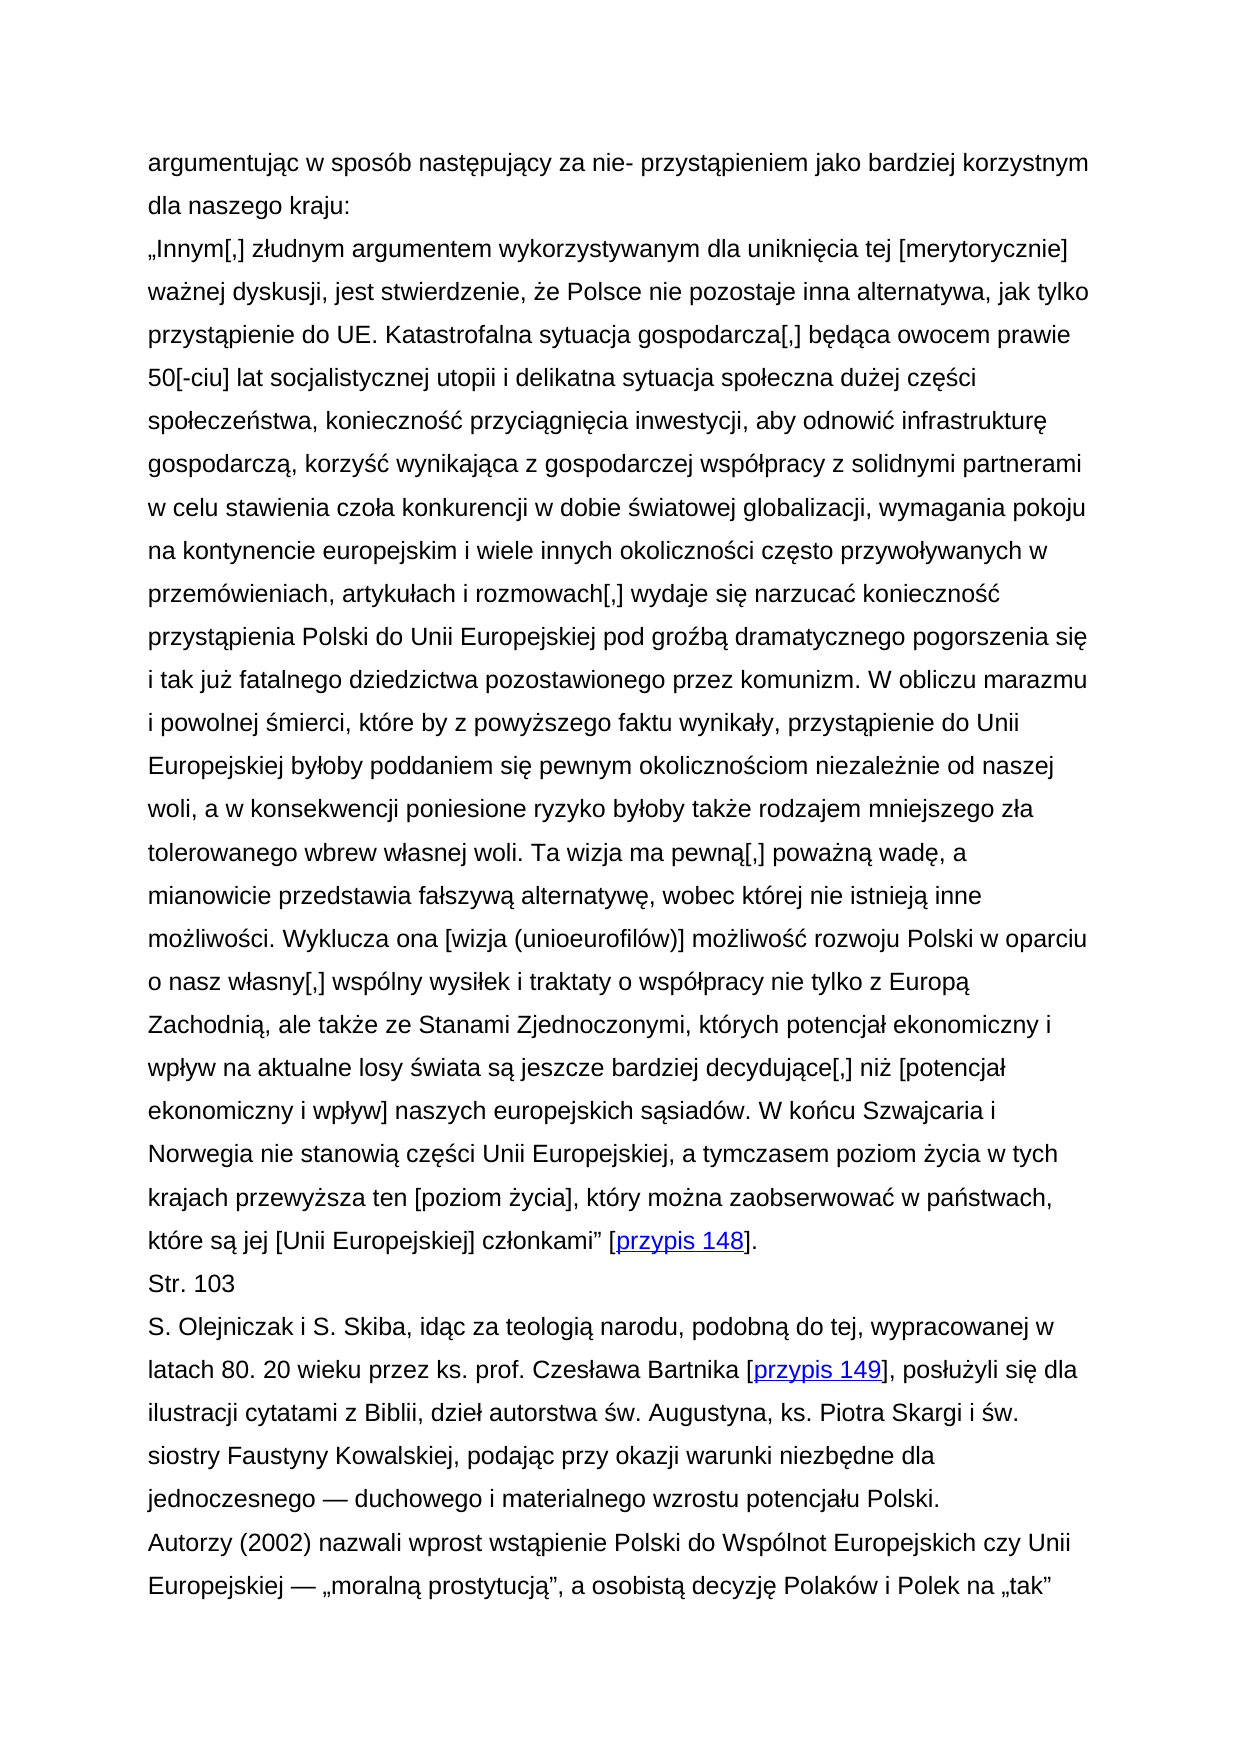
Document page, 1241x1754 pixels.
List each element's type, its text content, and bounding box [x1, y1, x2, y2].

text argumentując w sposób następujący za nie- przystąpieniem jako bardziej korzystnym dla naszego kraju: [148, 148, 1093, 219]
text „Innym[,] złudnym argumentem wykorzystywanym dla uniknięcia tej [merytorycznie] ważnej dyskusji, jest stwierdzenie, że Polsce nie pozostaje inna alternatywa, jak tylko przystąpienie do UE. Katastrofalna sytuacja gospodarcza[,] będąca owocem prawie 50[-ciu] lat socjalistycznej utopii i delikatna sytuacja społeczna dużej części społeczeństwa, konieczność przyciągnięcia inwestycji, aby odnowić infrastrukturę gospodarczą, korzyść wynikająca z gospodarczej współpracy z solidnymi partnerami w celu stawienia czoła konkurencji w dobie światowej globalizacji, wymagania pokoju na kontynencie europejskim i wiele innych okoliczności często przywoływanych w przemówieniach, artykułach i rozmowach[,] wydaje się narzucać konieczność przystąpienia Polski do Unii Europejskiej pod groźbą dramatycznego pogorszenia się i tak już fatalnego dziedzictwa pozostawionego przez komunizm. W obliczu marazmu i powolnej śmierci, które by z powyższego faktu wynikały, przystąpienie do Unii Europejskiej byłoby poddaniem się pewnym okolicznościom niezależnie od naszej woli, a w konsekwencji poniesione ryzyko byłoby także rodzajem mniejszego zła tolerowanego wbrew własnej woli. Ta wizja ma pewną[,] poważną wadę, a mianowicie przedstawia fałszywą alternatywę, wobec której nie istnieją inne możliwości. Wyklucza ona [wizja (unioeurofilów)] możliwość rozwoju Polski w oparciu o nasz własny[,] wspólny wysiłek i traktaty o współpracy nie tylko z Europą Zachodnią, ale także ze Stanami Zjednoczonymi, których potencjał ekonomiczny i wpływ na aktualne losy świata są jeszcze bardziej decydujące[,] niż [potencjał ekonomiczny i wpływ] naszych europejskich sąsiadów. W końcu Szwajcaria i Norwegia nie stanowią części Unii Europejskiej, a tymczasem poziom życia w tych krajach przewyższa ten [poziom życia], który można zaobserwować w państwach, które są jej [Unii Europejskiej] członkami” [przypis 148]. [148, 234, 1093, 1254]
text Autorzy (2002) nazwali wprost wstąpienie Polski do Wspólnot Europejskich czy Unii Europejskiej — „moralną prostytucją”, a osobistą decyzję Polaków i Polek na „tak” [148, 1528, 1093, 1599]
text Str. 103 [148, 1269, 1093, 1298]
text S. Olejniczak i S. Skiba, idąc za teologią narodu, podobną do tej, wypracowanej w latach 80. 20 wieku przez ks. prof. Czesława Bartnika [przypis 149], posłużyli się dla ilustracji cytatami z Biblii, dzieł autorstwa św. Augustyna, ks. Piotra Skargi i św. siostry Faustyny Kowalskiej, podając przy okazji warunki niezbędne dla jednoczesnego — duchowego i materialnego wzrostu potencjału Polski. [148, 1312, 1093, 1513]
